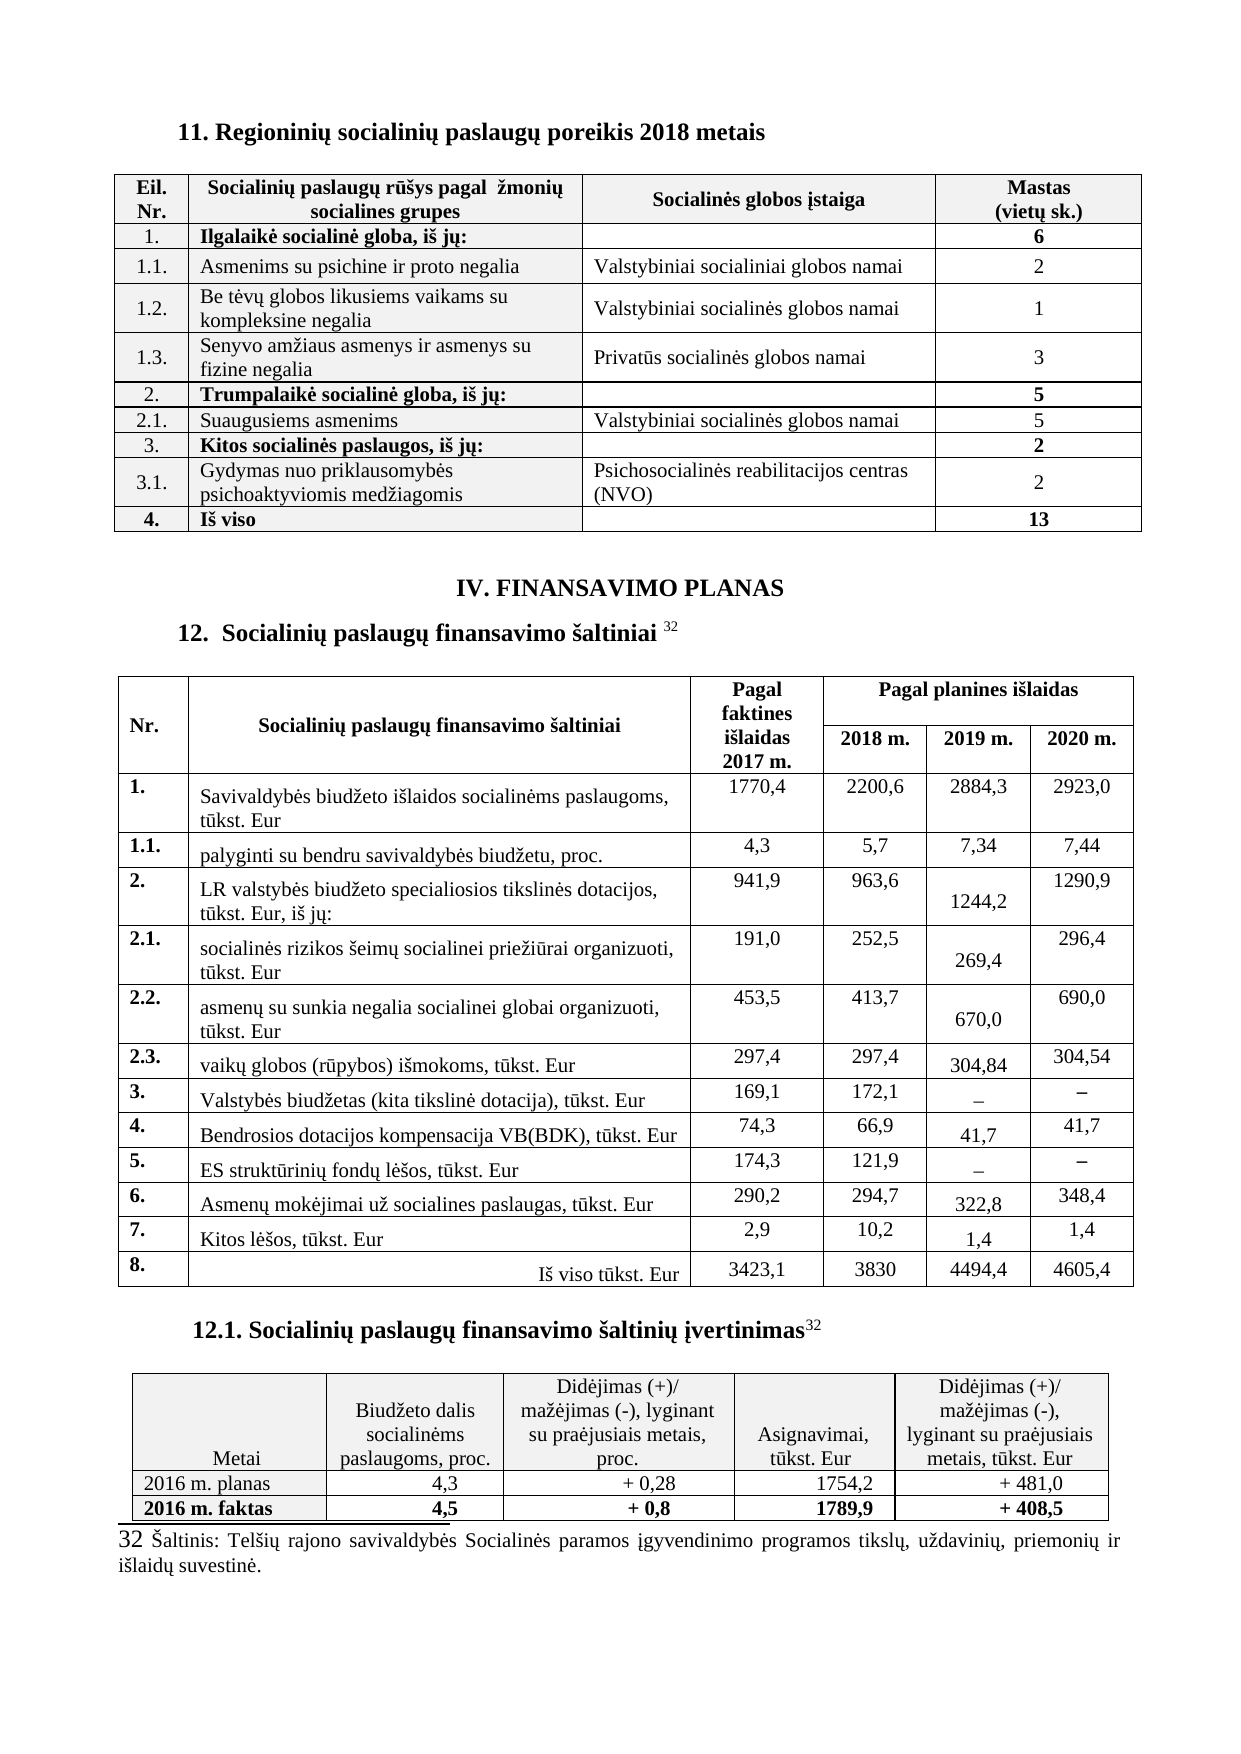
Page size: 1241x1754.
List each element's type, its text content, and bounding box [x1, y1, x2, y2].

table_cell 1.1. [119, 833, 188, 867]
table_cell 4. [119, 1113, 188, 1147]
table_cell 2. [115, 383, 188, 406]
table_cell 2884,3 [927, 774, 1030, 832]
table_cell Bendrosios dotacijos kompensacija VB(BDK), tūkst. Eur [189, 1113, 690, 1147]
table_cell 2.2. [119, 985, 188, 1043]
table_header Socialinės globos įstaiga [583, 175, 935, 223]
table_cell Valstybės biudžetas (kita tikslinė dotacija), tūkst. Eur [189, 1079, 690, 1112]
table_cell 3.1. [115, 458, 188, 506]
table_cell Valstybiniai socialinės globos namai [583, 284, 935, 332]
table_cell 5. [119, 1148, 188, 1182]
table_cell Suaugusiems asmenims [189, 408, 582, 432]
table_cell 2. [119, 868, 188, 925]
table_cell [583, 383, 935, 406]
table_header Nr. [119, 677, 188, 773]
text IV. FINANSAVIMO PLANAS [118, 573, 1122, 602]
table_cell LR valstybės biudžeto specialiosios tikslinės dotacijos, tūkst. Eur, iš jų: [189, 868, 690, 925]
table_cell [583, 507, 935, 531]
table_cell 690,0 [1031, 985, 1133, 1043]
table_cell 5 [936, 383, 1141, 406]
table_cell 13 [936, 507, 1141, 531]
table_header Socialinių paslaugų finansavimo šaltiniai [189, 677, 690, 773]
table_cell 169,1 [691, 1079, 823, 1112]
table_cell 4,5 [327, 1496, 503, 1520]
text 12. Socialinių paslaugų finansavimo šaltiniai [177, 618, 753, 647]
table_cell 2019 m. [927, 726, 1030, 773]
table_cell 121,9 [824, 1148, 926, 1182]
table_header Biudžeto dalis socialinėms paslaugoms, proc. [327, 1374, 503, 1470]
table_cell 3830 [824, 1252, 926, 1286]
table_cell Psichosocialinės reabilitacijos centras (NVO) [583, 458, 935, 506]
table_cell 2018 m. [824, 726, 926, 773]
table_cell – [927, 1148, 1030, 1182]
table_cell 3 [936, 333, 1141, 381]
table_cell 348,4 [1031, 1183, 1133, 1216]
table_cell 10,2 [824, 1217, 926, 1251]
table_cell 269,4 [927, 926, 1030, 984]
table_header Asignavimai, tūkst. Eur [735, 1374, 894, 1470]
table_cell Kitos socialinės paslaugos, iš jų: [189, 433, 582, 457]
table_cell Privatūs socialinės globos namai [583, 333, 935, 381]
table_cell 4,3 [327, 1471, 503, 1495]
table_cell – [927, 1079, 1030, 1112]
table_cell 2020 m. [1031, 726, 1133, 773]
table_cell Iš viso tūkst. Eur [189, 1252, 690, 1286]
table_cell 2016 m. planas [133, 1471, 326, 1495]
table_cell 1,4 [1031, 1217, 1133, 1251]
table_cell 2.3. [119, 1044, 188, 1077]
table_cell 41,7 [1031, 1113, 1133, 1147]
table_cell 2.1. [115, 408, 188, 432]
table_cell 1789,9 [735, 1496, 894, 1520]
table_cell + 0,28 [504, 1471, 734, 1495]
table_cell 2016 m. faktas [133, 1496, 326, 1520]
table_header Pagal faktines išlaidas 2017 m. [691, 677, 823, 773]
table_cell Gydymas nuo priklausomybės psichoaktyviomis medžiagomis [189, 458, 582, 506]
table_cell 322,8 [927, 1183, 1030, 1216]
table_cell Asmenų mokėjimai už socialines paslaugas, tūkst. Eur [189, 1183, 690, 1216]
table_cell 41,7 [927, 1113, 1030, 1147]
table_cell 66,9 [824, 1113, 926, 1147]
table_cell 5 [936, 408, 1141, 432]
table_cell – [1031, 1079, 1133, 1112]
table_cell – [1031, 1148, 1133, 1182]
table_header Didėjimas (+)/ mažėjimas (-), lyginant su praėjusiais metais, tūkst. Eur [896, 1374, 1108, 1470]
table_cell [583, 433, 935, 457]
table_header Metai [133, 1374, 326, 1470]
table_cell palyginti su bendru savivaldybės biudžetu, proc. [189, 833, 690, 867]
table_cell 2 [936, 458, 1141, 506]
table_cell 252,5 [824, 926, 926, 984]
table_cell 4605,4 [1031, 1252, 1133, 1286]
table_cell ES struktūrinių fondų lėšos, tūkst. Eur [189, 1148, 690, 1182]
table_header Didėjimas (+)/ mažėjimas (-), lyginant su praėjusiais metais, proc. [504, 1374, 734, 1470]
table_cell 3. [119, 1079, 188, 1112]
table_cell Ilgalaikė socialinė globa, iš jų: [189, 224, 582, 248]
table_cell 453,5 [691, 985, 823, 1043]
table_cell [583, 224, 935, 248]
table_cell 941,9 [691, 868, 823, 925]
table_cell 7. [119, 1217, 188, 1251]
table_cell 2.1. [119, 926, 188, 984]
table_cell 2,9 [691, 1217, 823, 1251]
table_cell 1.1. [115, 249, 188, 283]
table_cell 963,6 [824, 868, 926, 925]
table_cell 1244,2 [927, 868, 1030, 925]
table_cell 2200,6 [824, 774, 926, 832]
table_cell 1.3. [115, 333, 188, 381]
table_cell Trumpalaikė socialinė globa, iš jų: [189, 383, 582, 406]
table_cell 294,7 [824, 1183, 926, 1216]
table_cell 1770,4 [691, 774, 823, 832]
table_cell 74,3 [691, 1113, 823, 1147]
table_cell 1.2. [115, 284, 188, 332]
table_header Pagal planines išlaidas [824, 677, 1133, 725]
table_header Mastas (vietų sk.) [936, 175, 1141, 223]
text Šaltinis: Telšių rajono savivaldybės Socialinės paramos įgyvendinimo programos tikslų, uždavinių, priemonių ir išlaidų suvestinė. [118, 1524, 1122, 1577]
table_cell Savivaldybės biudžeto išlaidos socialinėms paslaugoms, tūkst. Eur [189, 774, 690, 832]
table_cell 304,84 [927, 1044, 1030, 1077]
table_header Eil. Nr. [115, 175, 188, 223]
table_cell asmenų su sunkia negalia socialinei globai organizuoti, tūkst. Eur [189, 985, 690, 1043]
table_cell 1754,2 [735, 1471, 894, 1495]
table_cell 4494,4 [927, 1252, 1030, 1286]
table_cell 4,3 [691, 833, 823, 867]
table_header Socialinių paslaugų rūšys pagal žmonių socialines grupes [189, 175, 582, 223]
table_cell 290,2 [691, 1183, 823, 1216]
table_cell 1,4 [927, 1217, 1030, 1251]
table_cell 297,4 [691, 1044, 823, 1077]
table_cell 2923,0 [1031, 774, 1133, 832]
table_cell socialinės rizikos šeimų socialinei priežiūrai organizuoti, tūkst. Eur [189, 926, 690, 984]
table_cell 304,54 [1031, 1044, 1133, 1077]
table_cell 8. [119, 1252, 188, 1286]
table_cell 2 [936, 249, 1141, 283]
table_cell 1. [115, 224, 188, 248]
table_cell Kitos lėšos, tūkst. Eur [189, 1217, 690, 1251]
table_cell 5,7 [824, 833, 926, 867]
table_cell Iš viso [189, 507, 582, 531]
table_cell 172,1 [824, 1079, 926, 1112]
table_cell Senyvo amžiaus asmenys ir asmenys su fizine negalia [189, 333, 582, 381]
text 11. Regioninių socialinių paslaugų poreikis 2018 metais [118, 117, 1122, 145]
table_cell 6 [936, 224, 1141, 248]
table_cell Be tėvų globos likusiems vaikams su kompleksine negalia [189, 284, 582, 332]
table_cell 174,3 [691, 1148, 823, 1182]
table_cell 1 [936, 284, 1141, 332]
table_cell 7,34 [927, 833, 1030, 867]
table_cell 1290,9 [1031, 868, 1133, 925]
table_cell 191,0 [691, 926, 823, 984]
table_cell 296,4 [1031, 926, 1133, 984]
table_cell 6. [119, 1183, 188, 1216]
table_cell + 408,5 [896, 1496, 1108, 1520]
table_cell 1. [119, 774, 188, 832]
table_cell 4. [115, 507, 188, 531]
table_cell 413,7 [824, 985, 926, 1043]
table_cell Asmenims su psichine ir proto negalia [189, 249, 582, 283]
table_cell vaikų globos (rūpybos) išmokoms, tūkst. Eur [189, 1044, 690, 1077]
table_cell Valstybiniai socialinės globos namai [583, 408, 935, 432]
table_cell Valstybiniai socialiniai globos namai [583, 249, 935, 283]
table_cell + 481,0 [896, 1471, 1108, 1495]
table_cell 7,44 [1031, 833, 1133, 867]
text 12.1. Socialinių paslaugų finansavimo šaltinių įvertinimas32 [192, 1315, 842, 1344]
table_cell 670,0 [927, 985, 1030, 1043]
table_cell 3423,1 [691, 1252, 823, 1286]
table_cell 2 [936, 433, 1141, 457]
table_cell 3. [115, 433, 188, 457]
table_cell 297,4 [824, 1044, 926, 1077]
table_cell + 0,8 [504, 1496, 734, 1520]
